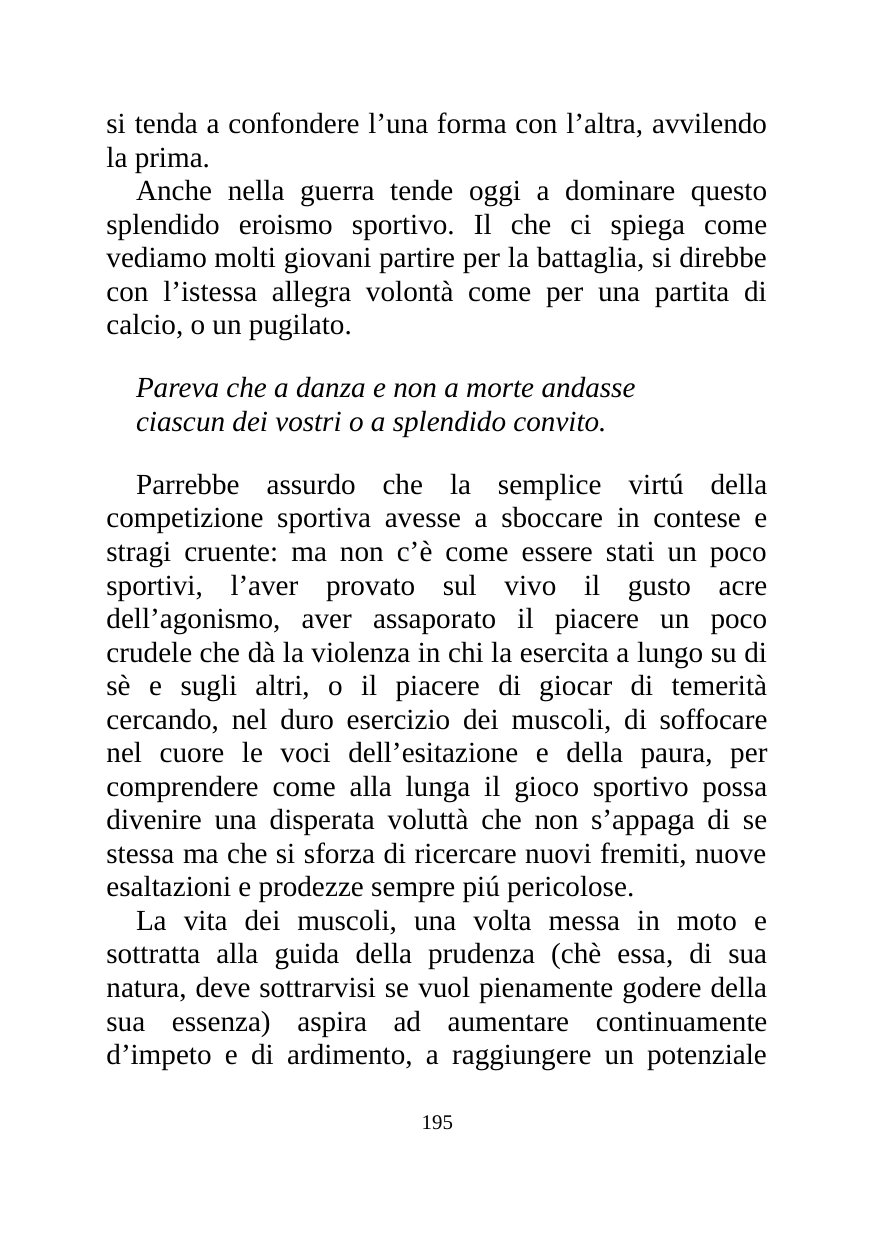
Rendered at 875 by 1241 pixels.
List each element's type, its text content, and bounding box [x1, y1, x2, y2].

text si tenda a confondere l’una forma con l’altra, avvilendo la prima. [106, 106, 768, 173]
text Parrebbe assurdo che la semplice virtú della competizione sportiva avesse a sboccare in contese e stragi cruente: ma non c’è come essere stati un poco sportivi, l’aver provato sul vivo il gusto acre dell’agonismo, aver assaporato il piacere un poco crudele che dà la violenza in chi la esercita a lungo su di sè e sugli altri, o il piacere di giocar di temerità cercando, nel duro esercizio dei muscoli, di soffocare nel cuore le voci dell’esitazione e della paura, per comprendere come alla lunga il gioco sportivo possa divenire una disperata voluttà che non s’appaga di se stessa ma che si sforza di ricercare nuovi fremiti, nuove esaltazioni e prodezze sempre piú pericolose. [106, 467, 768, 903]
text La vita dei muscoli, una volta messa in moto e sottratta alla guida della prudenza (chè essa, di sua natura, deve sottrarvisi se vuol pienamente godere della sua essenza) aspira ad aumentare continuamente d’impeto e di ardimento, a raggiungere un potenziale [106, 903, 768, 1071]
text Anche nella guerra tende oggi a dominare questo splendido eroismo sportivo. Il che ci spiega come vediamo molti giovani partire per la battaglia, si direbbe con l’istessa allegra volontà come per una partita di calcio, o un pugilato. [106, 173, 768, 341]
text Pareva che a danza e non a morte andasse ciascun dei vostri o a splendido convito. [136, 371, 768, 438]
